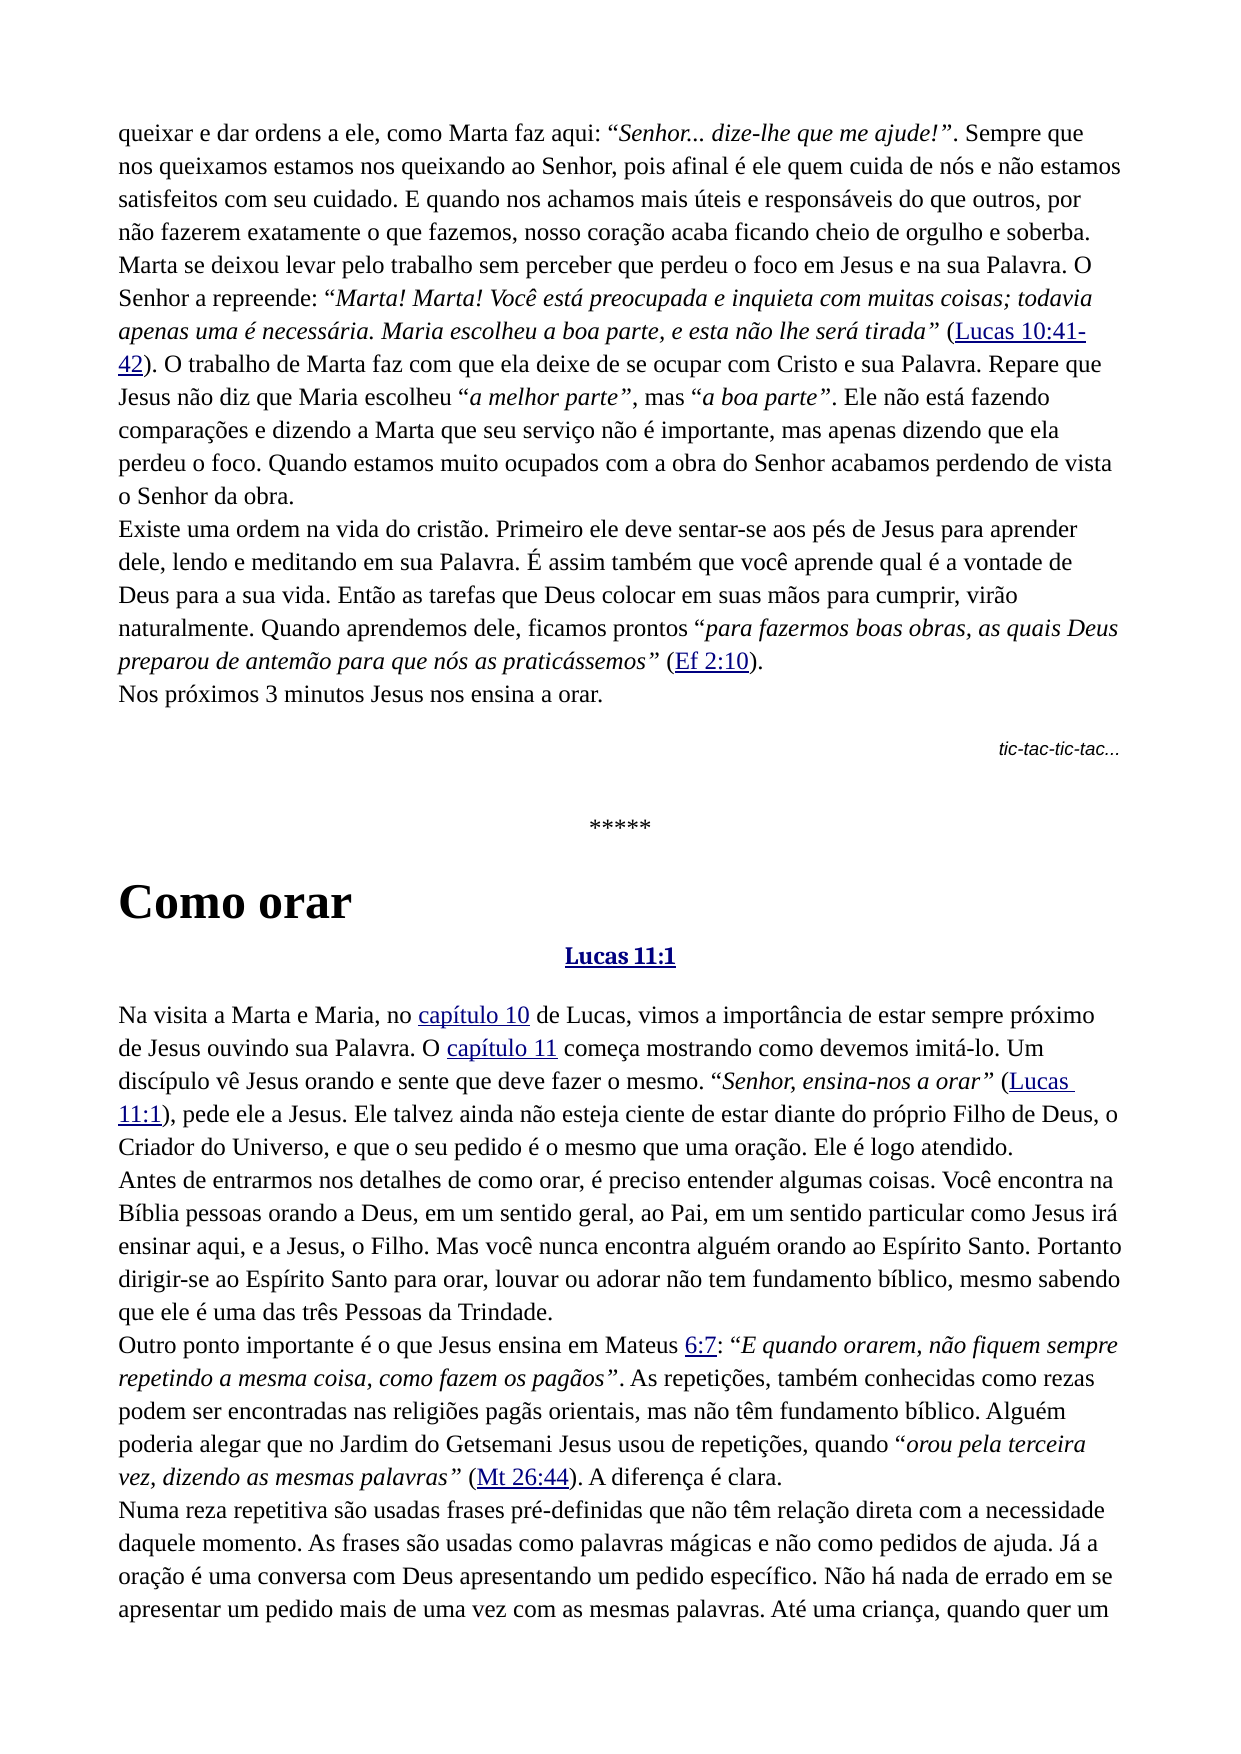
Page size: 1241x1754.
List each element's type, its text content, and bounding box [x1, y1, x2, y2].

text queixar e dar ordens a ele, como Marta faz aqui: “Senhor... dize-lhe que me ajude!”. Sempre que nos queixamos estamos nos queixando ao Senhor, pois afinal é ele quem cuida de nós e não estamos satisfeitos com seu cuidado. E quando nos achamos mais úteis e responsáveis do que outros, por não fazerem exatamente o que fazemos, nosso coração acaba ficando cheio de orgulho e soberba. [118, 118, 1122, 246]
text tic-tac-tic-tac... [118, 738, 1122, 759]
subtitle Como orar [118, 872, 1122, 929]
text ***** [118, 813, 1122, 842]
text Marta se deixou levar pelo trabalho sem perceber que perdeu o foco em Jesus e na sua Palavra. O Senhor a repreende: “Marta! Marta! Você está preocupada e inquieta com muitas coisas; todavia apenas uma é necessária. Maria escolheu a boa parte, e esta não lhe será tirada” (Lucas 10:41-42). O trabalho de Marta faz com que ela deixe de se ocupar com Cristo e sua Palavra. Repare que Jesus não diz que Maria escolheu “a melhor parte”, mas “a boa parte”. Ele não está fazendo comparações e dizendo a Marta que seu serviço não é importante, mas apenas dizendo que ela perdeu o foco. Quando estamos muito ocupados com a obra do Senhor acabamos perdendo de vista o Senhor da obra. [118, 250, 1122, 510]
text Antes de entrarmos nos detalhes de como orar, é preciso entender algumas coisas. Você encontra na Bíblia pessoas orando a Deus, em um sentido geral, ao Pai, em um sentido particular como Jesus irá ensinar aqui, e a Jesus, o Filho. Mas você nunca encontra alguém orando ao Espírito Santo. Portanto dirigir-se ao Espírito Santo para orar, louvar ou adorar não tem fundamento bíblico, mesmo sabendo que ele é uma das três Pessoas da Trindade. [118, 1165, 1122, 1326]
text Existe uma ordem na vida do cristão. Primeiro ele deve sentar-se aos pés de Jesus para aprender dele, lendo e meditando em sua Palavra. É assim também que você aprende qual é a vontade de Deus para a sua vida. Então as tarefas que Deus colocar em suas mãos para cumprir, virão naturalmente. Quando aprendemos dele, ficamos prontos “para fazermos boas obras, as quais Deus preparou de antemão para que nós as praticássemos” (Ef 2:10). [118, 514, 1122, 675]
text Nos próximos 3 minutos Jesus nos ensina a orar. [118, 679, 1122, 708]
text Na visita a Marta e Maria, no capítulo 10 de Lucas, vimos a importância de estar sempre próximo de Jesus ouvindo sua Palavra. O capítulo 11 começa mostrando como devemos imitá-lo. Um discípulo vê Jesus orando e sente que deve fazer o mesmo. “Senhor, ensina-nos a orar” (Lucas 11:1), pede ele a Jesus. Ele talvez ainda não esteja ciente de estar diante do próprio Filho de Deus, o Criador do Universo, e que o seu pedido é o mesmo que uma oração. Ele é logo atendido. [118, 1000, 1122, 1161]
text Lucas 11:1 [118, 942, 1122, 970]
text Outro ponto importante é o que Jesus ensina em Mateus 6:7: “E quando orarem, não fiquem sempre repetindo a mesma coisa, como fazem os pagãos”. As repetições, também conhecidas como rezas podem ser encontradas nas religiões pagãs orientais, mas não têm fundamento bíblico. Alguém poderia alegar que no Jardim do Getsemani Jesus usou de repetições, quando “orou pela terceira vez, dizendo as mesmas palavras” (Mt 26:44). A diferença é clara. [118, 1330, 1122, 1491]
text Numa reza repetitiva são usadas frases pré-definidas que não têm relação direta com a necessidade daquele momento. As frases são usadas como palavras mágicas e não como pedidos de ajuda. Já a oração é uma conversa com Deus apresentando um pedido específico. Não há nada de errado em se apresentar um pedido mais de uma vez com as mesmas palavras. Até uma criança, quando quer um [118, 1495, 1122, 1623]
